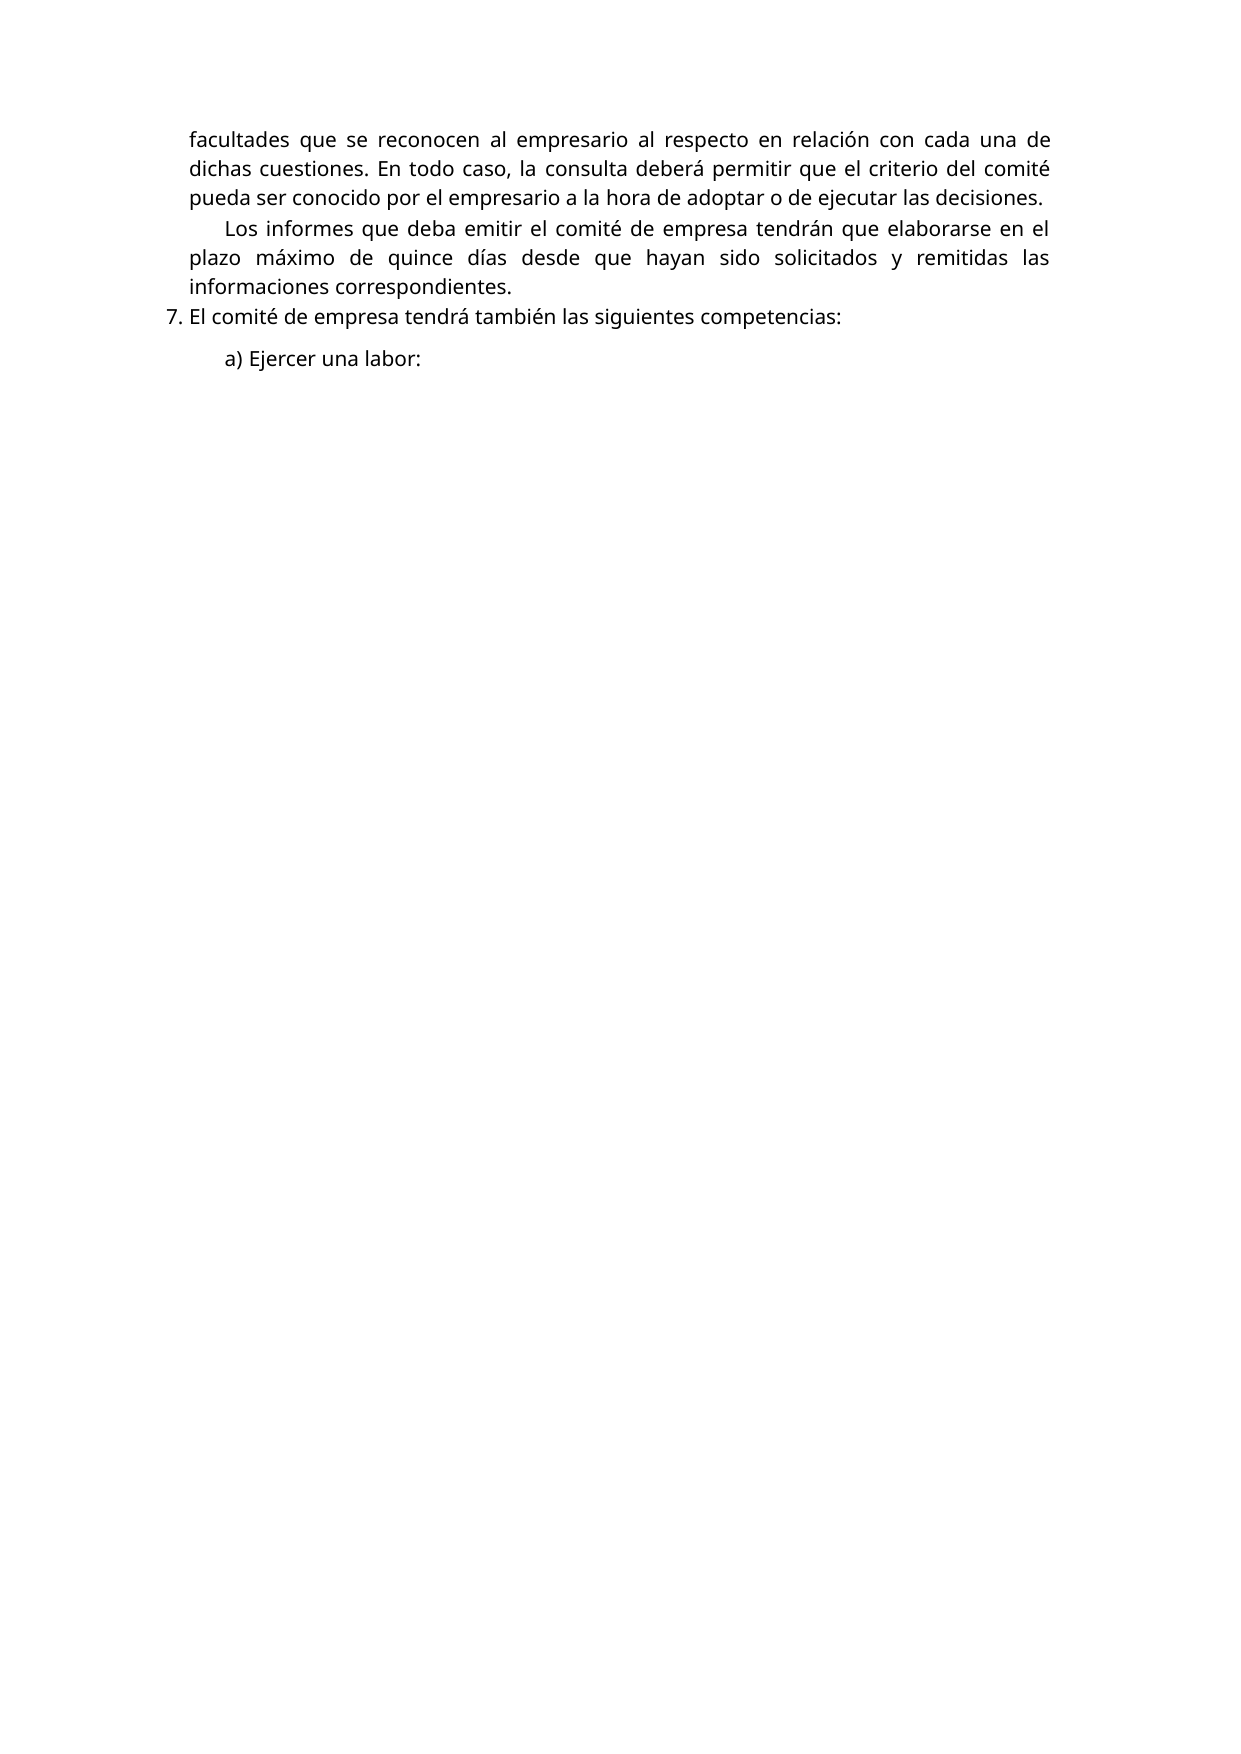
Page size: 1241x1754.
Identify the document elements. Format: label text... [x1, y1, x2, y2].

list El comité de empresa tendrá también las siguientes competencias: [166, 302, 1184, 330]
list Ejercer una labor: [224, 344, 1184, 372]
text Los informes que deba emitir el comité de empresa tendrán que elaborarse en el plazo máximo de quince días desde que hayan sido solicitados y remitidas las informaciones correspondientes. [189, 214, 1051, 301]
text facultades que se reconocen al empresario al respecto en relación con cada una de dichas cuestiones. En todo caso, la consulta deberá permitir que el criterio del comité pueda ser conocido por el empresario a la hora de adoptar o de ejecutar las decisiones. [189, 125, 1051, 212]
